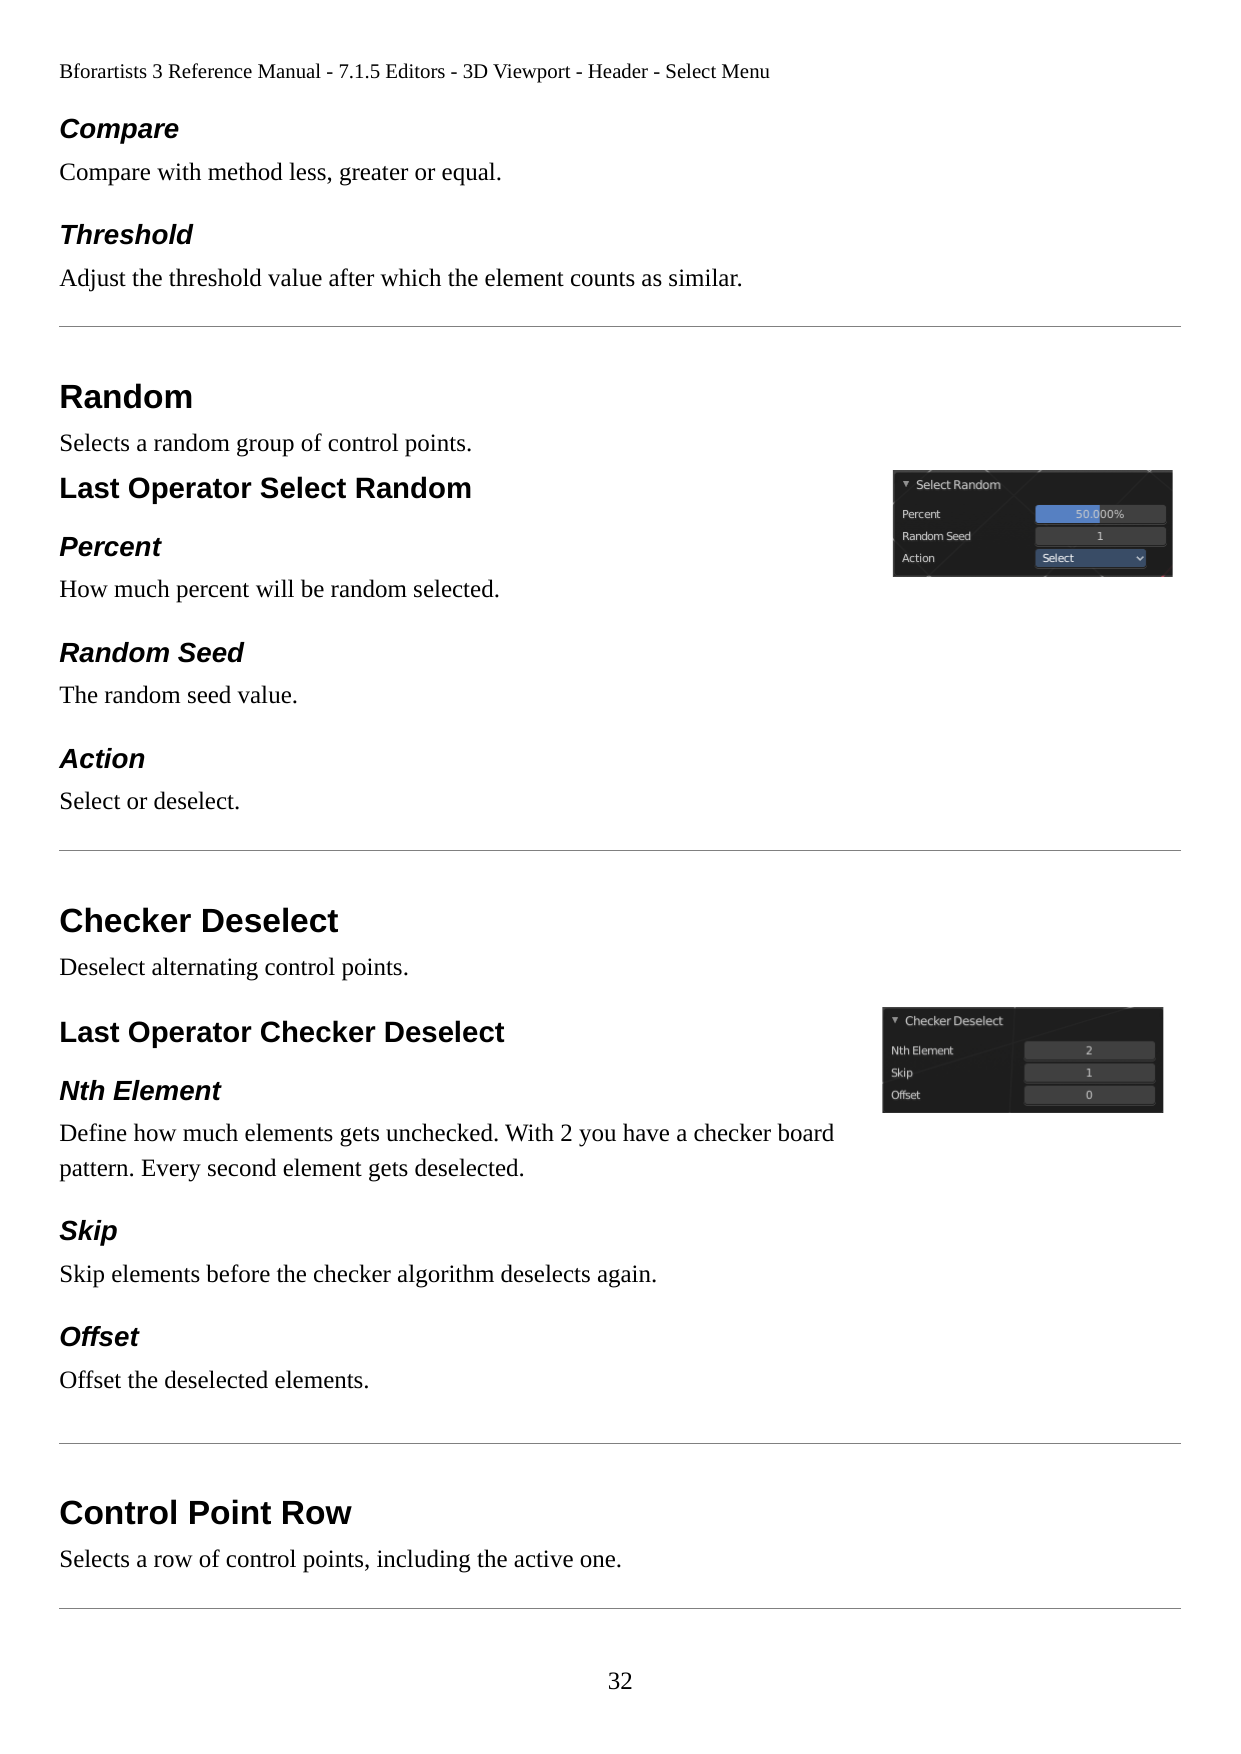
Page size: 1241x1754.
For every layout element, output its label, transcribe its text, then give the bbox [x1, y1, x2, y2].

text Adjust the threshold value after which the element counts as similar. [59, 263, 1181, 292]
text Skip elements before the checker algorithm deselects again. [59, 1259, 1181, 1288]
picture [882, 1007, 1164, 1113]
text Define how much elements gets unchecked. With 2 you have a checker board pattern. Every second element gets deselected. [59, 1118, 1181, 1182]
subtitle Nth Element [59, 1074, 882, 1106]
subtitle Skip [59, 1214, 1181, 1246]
subtitle [1164, 1074, 1181, 1106]
subtitle [1173, 530, 1181, 562]
subtitle Random Seed [59, 636, 1181, 668]
text Deselect alternating control points. [59, 952, 1181, 980]
subtitle Checker Deselect [59, 901, 1181, 939]
text Compare with method less, greater or equal. [59, 157, 1181, 186]
subtitle Random [59, 377, 1181, 416]
subtitle Action [59, 742, 1181, 774]
subtitle Control Point Row [59, 1493, 1181, 1532]
text The random seed value. [59, 681, 1181, 709]
text Select or deselect. [59, 786, 1181, 815]
subtitle Offset [59, 1320, 1181, 1352]
text How much percent will be random selected. [59, 574, 1181, 603]
subtitle Compare [59, 113, 1181, 144]
picture [892, 470, 1173, 577]
subtitle Last Operator Checker Deselect [59, 1015, 882, 1049]
text Selects a random group of control points. [59, 428, 1181, 457]
text Offset the deselected elements. [59, 1365, 1181, 1393]
subtitle Percent [59, 530, 892, 562]
subtitle Last Operator Select Random [59, 471, 892, 505]
subtitle Threshold [59, 218, 1181, 250]
text Selects a row of control points, including the active one. [59, 1544, 1181, 1573]
